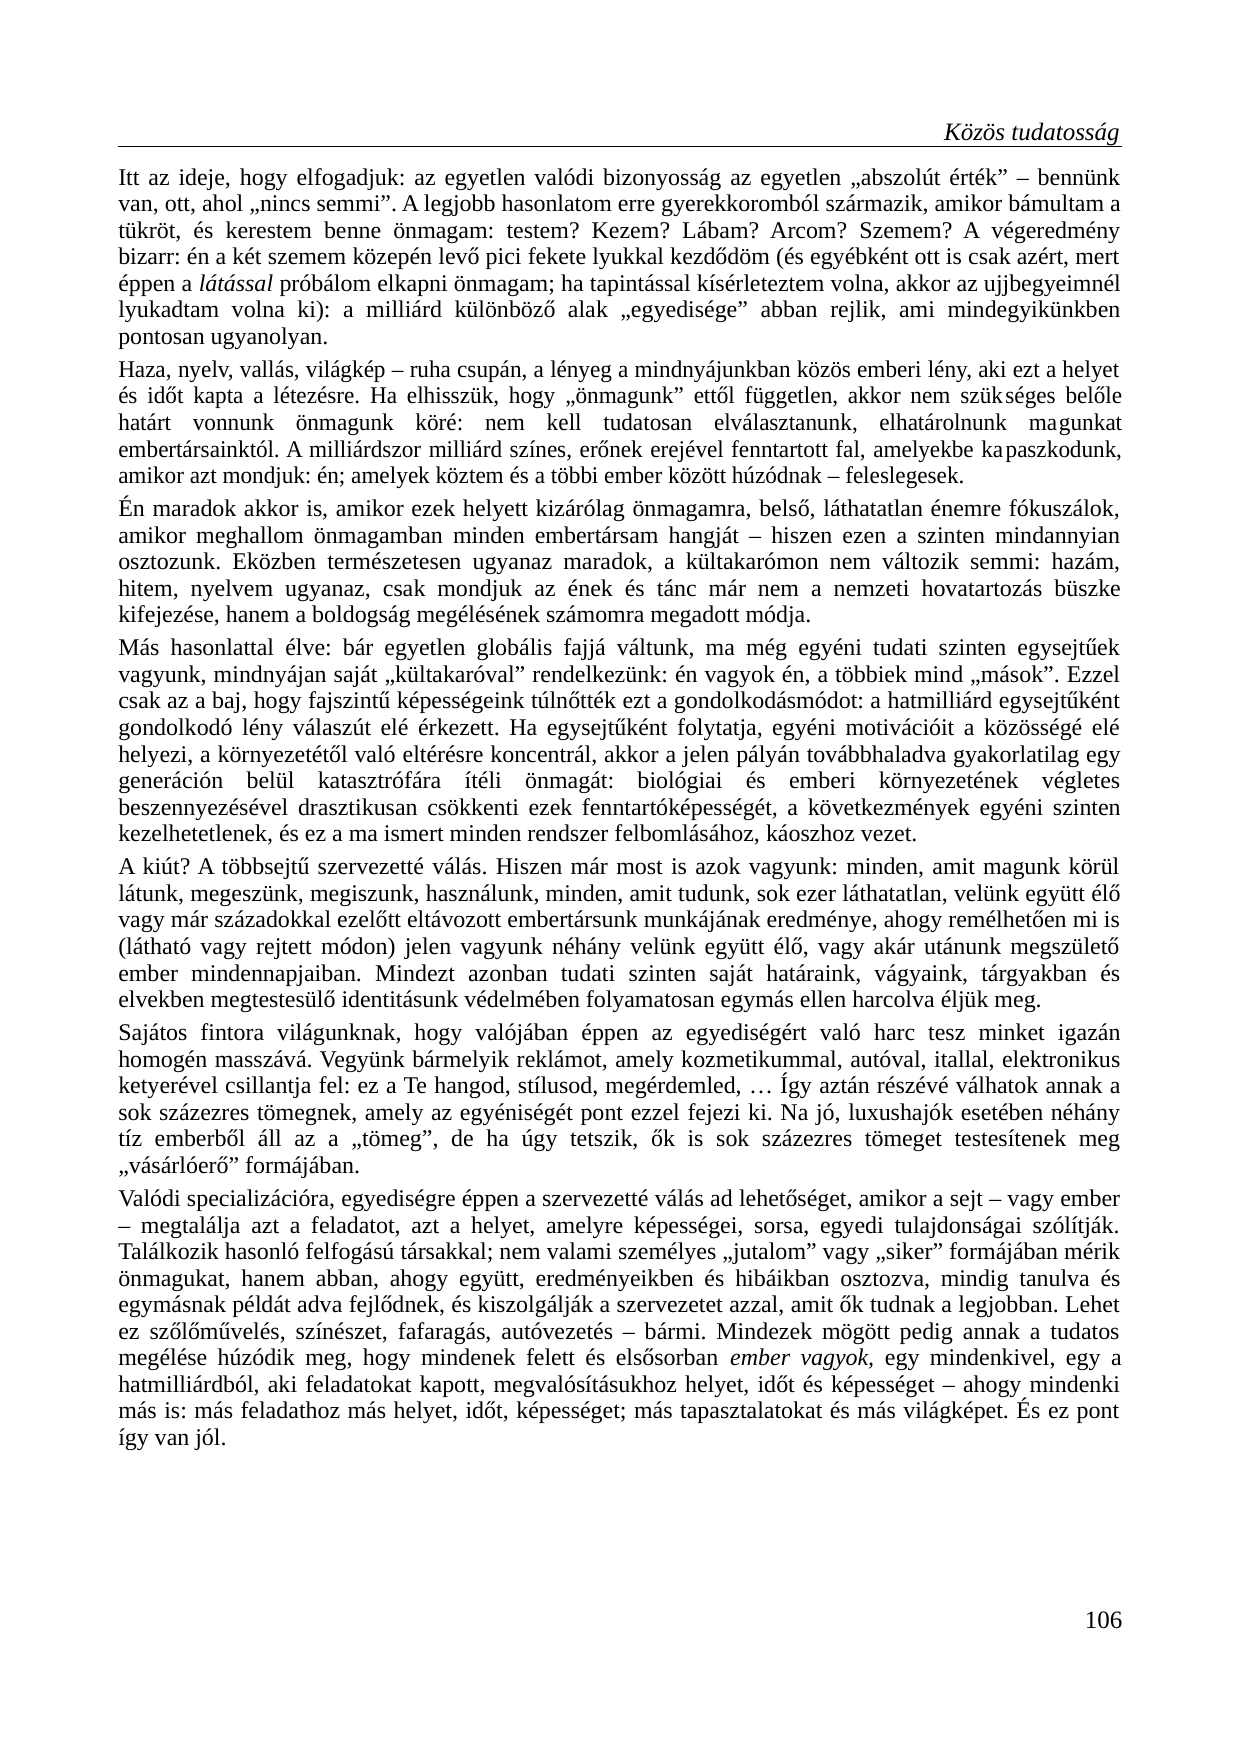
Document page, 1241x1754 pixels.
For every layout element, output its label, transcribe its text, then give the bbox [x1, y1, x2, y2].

text Valódi specializációra, egyediségre éppen a szervezetté válás ad lehetőséget, amikor a sejt – vagy ember – megtalálja azt a feladatot, azt a helyet, amelyre képességei, sorsa, egyedi tulajdonságai szólítják. Találkozik hasonló felfogású társakkal; nem valami személyes „jutalom” vagy „siker” formájában mérik önmagukat, hanem abban, ahogy együtt, eredményeikben és hibáikban osztozva, mindig tanulva és egymásnak példát adva fejlődnek, és kiszolgálják a szervezetet azzal, amit ők tudnak a legjobban. Lehet ez szőlőművelés, színészet, fafaragás, autóvezetés – bármi. Mindezek mögött pedig annak a tudatos megélése húzódik meg, hogy mindenek felett és elsősorban ember vagyok, egy mindenkivel, egy a hatmilliárdból, aki feladatokat kapott, megvalósításukhoz helyet, időt és képességet – ahogy mindenki más is: más feladathoz más helyet, időt, képességet; más tapasztalatokat és más világképet. És ez pont így van jól. [118, 1185, 1122, 1451]
text Más hasonlattal élve: bár egyetlen globális fajjá váltunk, ma még egyéni tudati szinten egysejtűek vagyunk, mindnyájan saját „kültakaróval” rendelkezünk: én vagyok én, a többiek mind „mások”. Ezzel csak az a baj, hogy fajszintű képességeink túlnőtték ezt a gondolkodásmódot: a hatmilliárd egysejtűként gondolkodó lény válaszút elé érkezett. Ha egysejtűként folytatja, egyéni motivációit a közösségé elé helyezi, a környezetétől való eltérésre koncentrál, akkor a jelen pályán továbbhaladva gyakorlatilag egy generáción belül katasztrófára ítéli önmagát: biológiai és emberi környezetének végletes beszennyezésével drasztikusan csökkenti ezek fenntartóképességét, a következmények egyéni szinten kezelhetetlenek, és ez a ma ismert minden rendszer felbomlásához, káoszhoz vezet. [118, 634, 1122, 847]
text Én maradok akkor is, amikor ezek helyett kizárólag önmagamra, belső, láthatatlan énemre fókuszálok, amikor meghallom önmagamban minden embertársam hangját – hiszen ezen a szinten mindannyian osztozunk. Eközben természetesen ugyanaz maradok, a kültakarómon nem változik semmi: hazám, hitem, nyelvem ugyanaz, csak mondjuk az ének és tánc már nem a nemzeti hovatartozás büszke kifejezése, hanem a boldogság megélésének számomra megadott módja. [118, 495, 1122, 628]
text A kiút? A többsejtű szervezetté válás. Hiszen már most is azok vagyunk: minden, amit magunk körül látunk, megeszünk, megiszunk, használunk, minden, amit tudunk, sok ezer láthatatlan, velünk együtt élő vagy már századokkal ezelőtt eltávozott embertársunk munkájának eredménye, ahogy remélhetően mi is (látható vagy rejtett módon) jelen vagyunk néhány velünk együtt élő, vagy akár utánunk megszülető ember mindennapjaiban. Mindezt azonban tudati szinten saját határaink, vágyaink, tárgyakban és elvekben megtestesülő identitásunk védelmében folyamatosan egymás ellen harcolva éljük meg. [118, 853, 1122, 1013]
text Haza, nyelv, vallás, világkép – ruha csupán, a lényeg a mindnyájunkban közös emberi lény, aki ezt a helyet és időt kapta a létezésre. Ha elhisszük, hogy „önmagunk” ettől független, akkor nem szük­sé­ges belőle határt vonnunk önmagunk köré: nem kell tudatosan elválasztanunk, elhatárolnunk ma­gun­kat embertársainktól. A milliárdszor milliárd színes, erőnek erejével fenntartott fal, amelyekbe ka­pasz­kodunk, amikor azt mondjuk: én; amelyek köztem és a többi ember között húzódnak – feleslegesek. [118, 356, 1122, 489]
text Sajátos fintora világunknak, hogy valójában éppen az egyediségért való harc tesz minket igazán homogén masszává. Vegyünk bármelyik reklámot, amely kozmetikummal, autóval, itallal, elektronikus ketyerével csillantja fel: ez a Te hangod, stílusod, megérdemled, … Így aztán részévé válhatok annak a sok százezres tömegnek, amely az egyéniségét pont ezzel fejezi ki. Na jó, luxushajók esetében néhány tíz emberből áll az a „tömeg”, de ha úgy tetszik, ők is sok százezres tömeget testesítenek meg „vásárlóerő” formájában. [118, 1019, 1122, 1179]
text Itt az ideje, hogy elfogadjuk: az egyetlen valódi bizonyosság az egyetlen „abszolút érték” – bennünk van, ott, ahol „nincs semmi”. A legjobb hasonlatom erre gyerekkoromból származik, amikor bámultam a tükröt, és kerestem benne önmagam: testem? Kezem? Lábam? Arcom? Szemem? A végeredmény bizarr: én a két szemem közepén levő pici fekete lyukkal kezdődöm (és egyébként ott is csak azért, mert éppen a látással próbálom elkapni önmagam; ha tapintással kísérleteztem volna, akkor az ujjbegyeimnél lyukadtam volna ki): a milliárd különböző alak „egyedisége” abban rejlik, ami mindegyikünkben pontosan ugyanolyan. [118, 164, 1122, 349]
